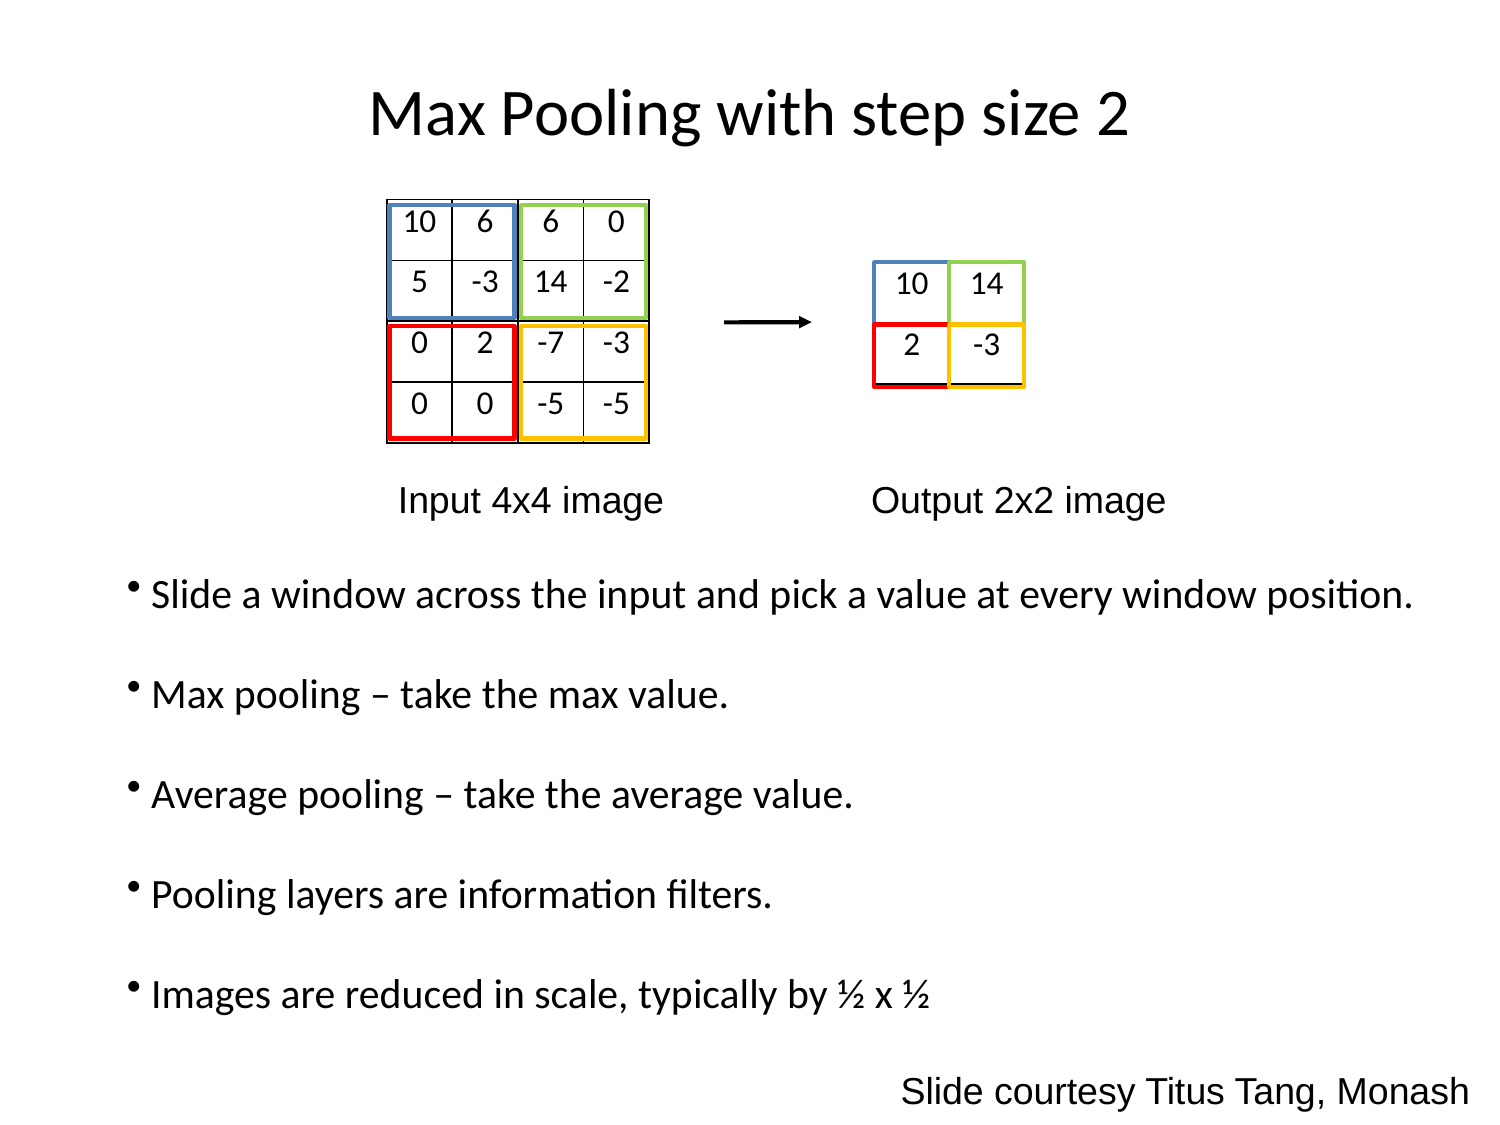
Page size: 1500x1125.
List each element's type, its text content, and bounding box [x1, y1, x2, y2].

text_box Max Pooling with step size 2 [75, 45, 1425, 172]
table_header 0 [584, 207, 644, 260]
table_header 10 [876, 264, 947, 322]
table_header 6 [453, 207, 512, 260]
table_cell -5 [523, 383, 583, 436]
table_header 14 [951, 264, 1022, 322]
table_cell -7 [523, 328, 583, 381]
table_header 10 [392, 207, 451, 260]
table_cell 0 [392, 328, 451, 381]
table_cell 5 [392, 261, 451, 316]
text_box Slide courtesy Titus Tang, Monash [885, 1062, 1485, 1120]
table_cell 0 [392, 383, 451, 436]
text_box Input 4x4 image [383, 472, 680, 530]
table_cell -3 [453, 261, 512, 316]
table_cell 14 [523, 261, 583, 316]
text_box Slide a window across the input and pick a value at every window position. Max pooling – take the max value. Average pooling – take the average value. Pooling layers are information filters. Images are reduced in scale, typically by ½ x ½ [112, 559, 1500, 1075]
table_cell 2 [453, 328, 512, 381]
table_cell -3 [584, 328, 644, 381]
table_cell -5 [584, 383, 644, 436]
table_header 6 [523, 207, 583, 260]
table_cell 2 [876, 327, 947, 383]
text_box Output 2x2 image [856, 472, 1182, 530]
table_cell -3 [951, 327, 1022, 383]
table_cell -2 [584, 261, 644, 316]
table_cell 0 [453, 383, 512, 436]
